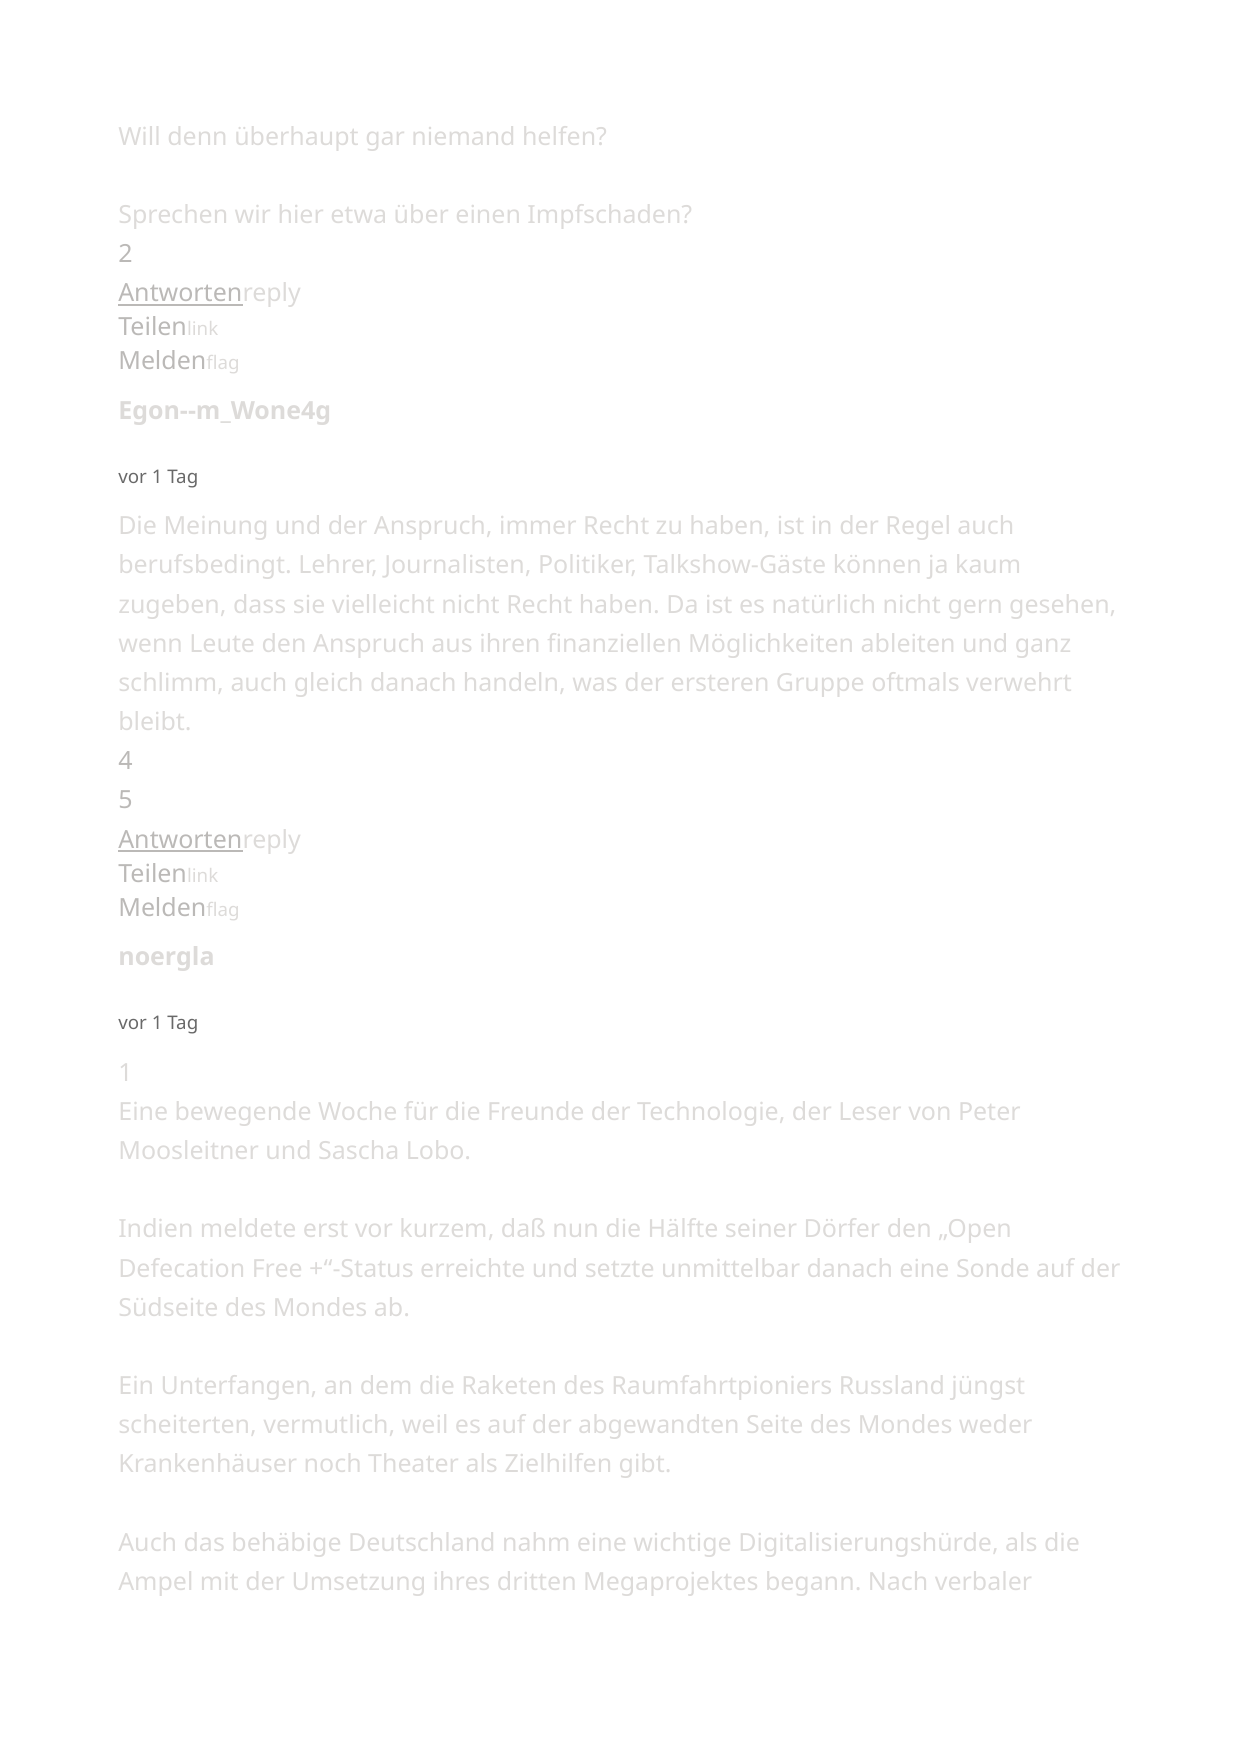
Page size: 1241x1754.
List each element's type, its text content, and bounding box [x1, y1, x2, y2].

text Meldenflag [118, 889, 1122, 923]
text vor 1 Tag [118, 463, 1117, 488]
text 4 [118, 743, 1122, 777]
text Teilenlink [118, 309, 1122, 343]
text 1 Eine bewegende Woche für die Freunde der Technologie, der Leser von Peter Moosleitner und Sascha Lobo. Indien meldete erst vor kurzem, daß nun die Hälfte seiner Dörfer den „Open Defecation Free +“-Status erreichte und setzte unmittelbar danach eine Sonde auf der Südseite des Mondes ab. Ein Unterfangen, an dem die Raketen des Raumfahrtpioniers Russland jüngst scheiterten, vermutlich, weil es auf der abgewandten Seite des Mondes weder Krankenhäuser noch Theater als Zielhilfen gibt. Auch das behäbige Deutschland nahm eine wichtige Digitalisierungshürde, als die Ampel mit der Umsetzung ihres dritten Megaprojektes begann. Nach verbaler [118, 1054, 1122, 1598]
text Egon--m_Wone4g [118, 393, 1114, 427]
text Teilenlink [118, 855, 1122, 889]
text Will denn überhaupt gar niemand helfen? Sprechen wir hier etwa über einen Impfschaden? [118, 118, 1122, 231]
text Antwortenreply [118, 821, 1122, 855]
text Antwortenreply [118, 275, 1122, 309]
text 2 [118, 236, 1122, 270]
text 5 [118, 782, 1122, 816]
text noergla [118, 939, 1114, 973]
text vor 1 Tag [118, 1009, 1117, 1035]
text Meldenflag [118, 343, 1122, 377]
text Die Meinung und der Anspruch, immer Recht zu haben, ist in der Regel auch berufsbedingt. Lehrer, Journalisten, Politiker, Talkshow-Gäste können ja kaum zugeben, dass sie vielleicht nicht Recht haben. Da ist es natürlich nicht gern gesehen, wenn Leute den Anspruch aus ihren finanziellen Möglichkeiten ableiten und ganz schlimm, auch gleich danach handeln, was der ersteren Gruppe oftmals verwehrt bleibt. [118, 508, 1122, 738]
